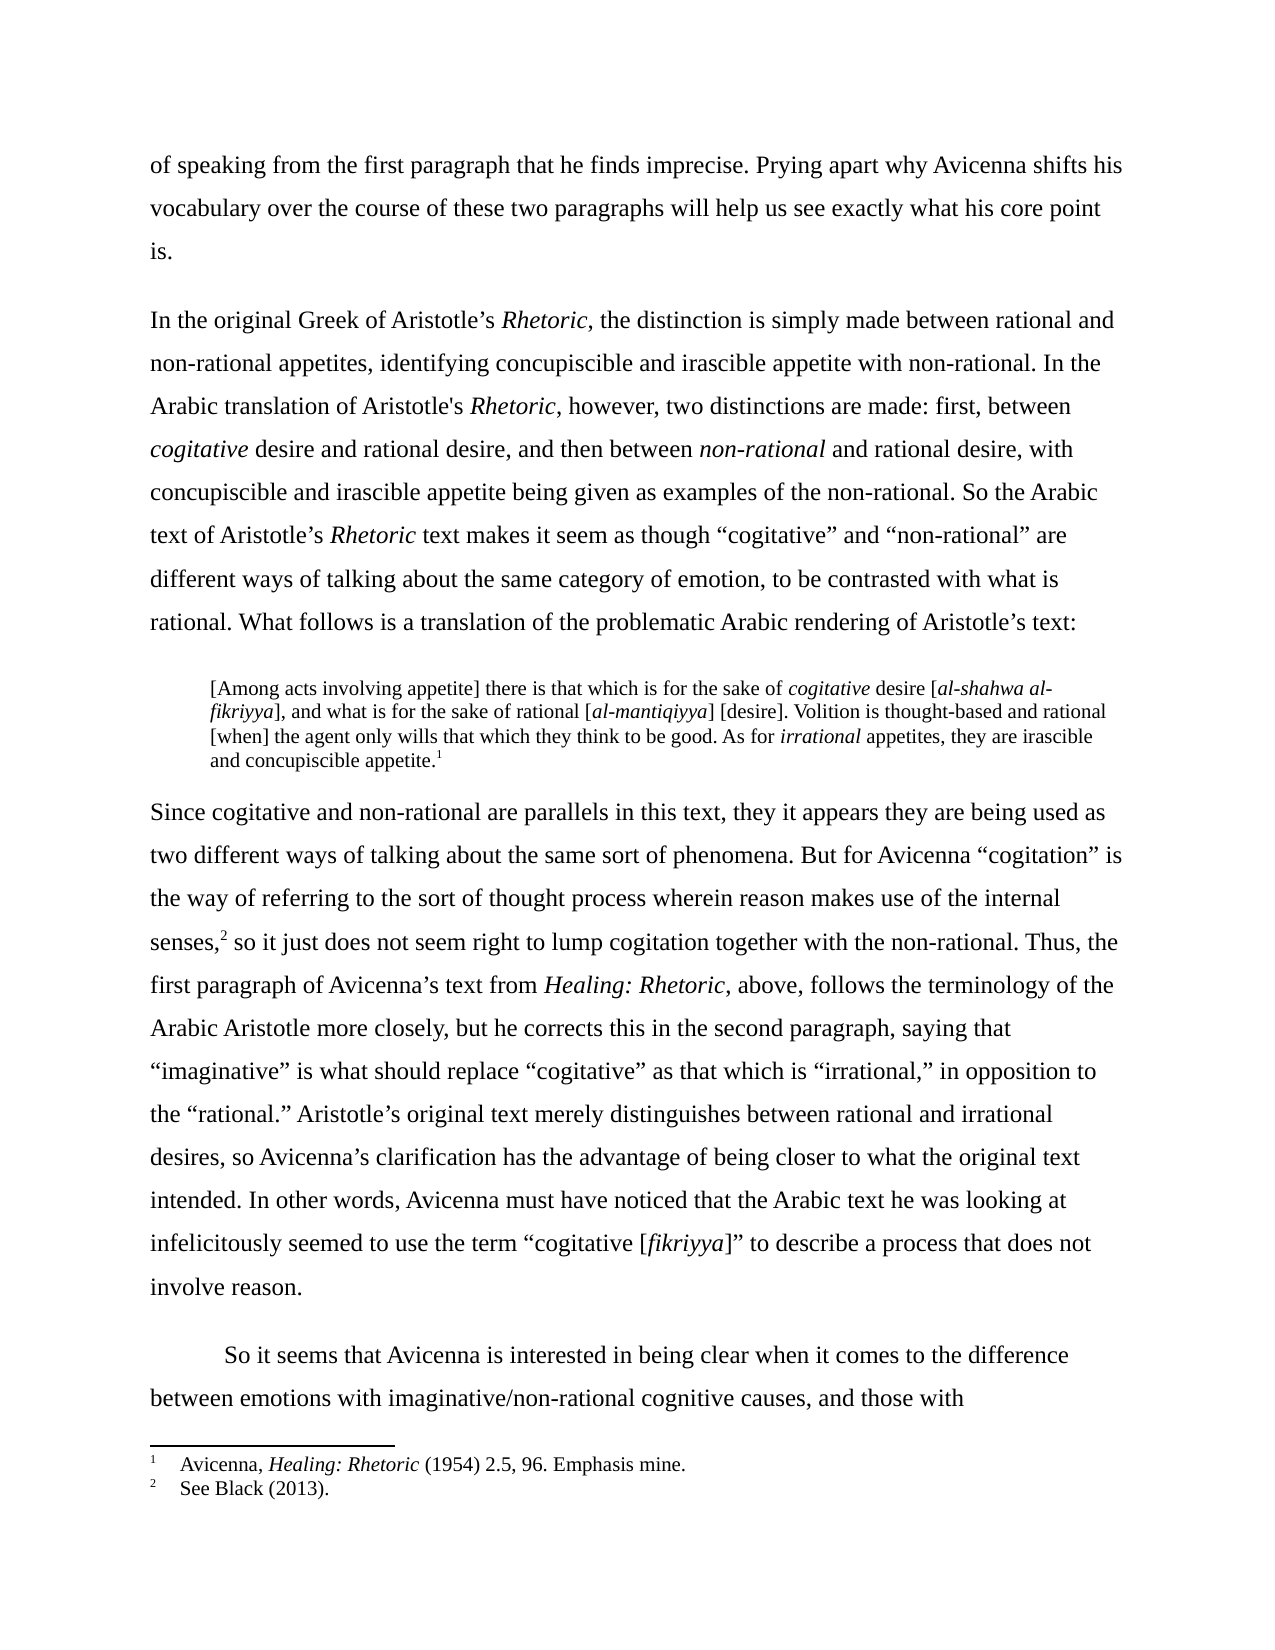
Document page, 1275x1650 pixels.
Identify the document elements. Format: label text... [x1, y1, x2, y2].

text [Among acts involving appetite] there is that which is for the sake of cogitative desire [al-shahwa al-fikriyya], and what is for the sake of rational [al-mantiqiyya] [desire]. Volition is thought-based and rational [when] the agent only wills that which they think to be good. As for irrational appetites, they are irascible and concupiscible appetite. [210, 675, 1125, 772]
text of speaking from the first paragraph that he finds imprecise. Prying apart why Avicenna shifts his vocabulary over the course of these two paragraphs will help us see exactly what his core point is. [150, 150, 1125, 265]
text Since cogitative and non-rational are parallels in this text, they it appears they are being used as two different ways of talking about the same sort of phenomena. But for Avicenna “cogitation” is the way of referring to the sort of thought process wherein reason makes use of the internal senses, so it just does not seem right to lump cogitation together with the non-rational. Thus, the first paragraph of Avicenna’s text from Healing: Rhetoric, above, follows the terminology of the Arabic Aristotle more closely, but he corrects this in the second paragraph, saying that “imaginative” is what should replace “cogitative” as that which is “irrational,” in opposition to the “rational.” Aristotle’s original text merely distinguishes between rational and irrational desires, so Avicenna’s clarification has the advantage of being closer to what the original text intended. In other words, Avicenna must have noticed that the Arabic text he was looking at infelicitously seemed to use the term “cogitative [fikriyya]” to describe a process that does not involve reason. [150, 797, 1125, 1300]
text Avicenna, Healing: Rhetoric (1954) 2.5, 96. Emphasis mine. [150, 1452, 1125, 1476]
text See Black (2013). [150, 1476, 1125, 1500]
text In the original Greek of Aristotle’s Rhetoric, the distinction is simply made between rational and non-rational appetites, identifying concupiscible and irascible appetite with non-rational. In the Arabic translation of Aristotle's Rhetoric, however, two distinctions are made: first, between cogitative desire and rational desire, and then between non-rational and rational desire, with concupiscible and irascible appetite being given as examples of the non-rational. So the Arabic text of Aristotle’s Rhetoric text makes it seem as though “cogitative” and “non-rational” are different ways of talking about the same category of emotion, to be contrasted with what is rational. What follows is a translation of the problematic Arabic rendering of Aristotle’s text: [150, 305, 1125, 636]
text So it seems that Avicenna is interested in being clear when it comes to the difference between emotions with imaginative/non-rational cognitive causes, and those with [150, 1340, 1125, 1412]
